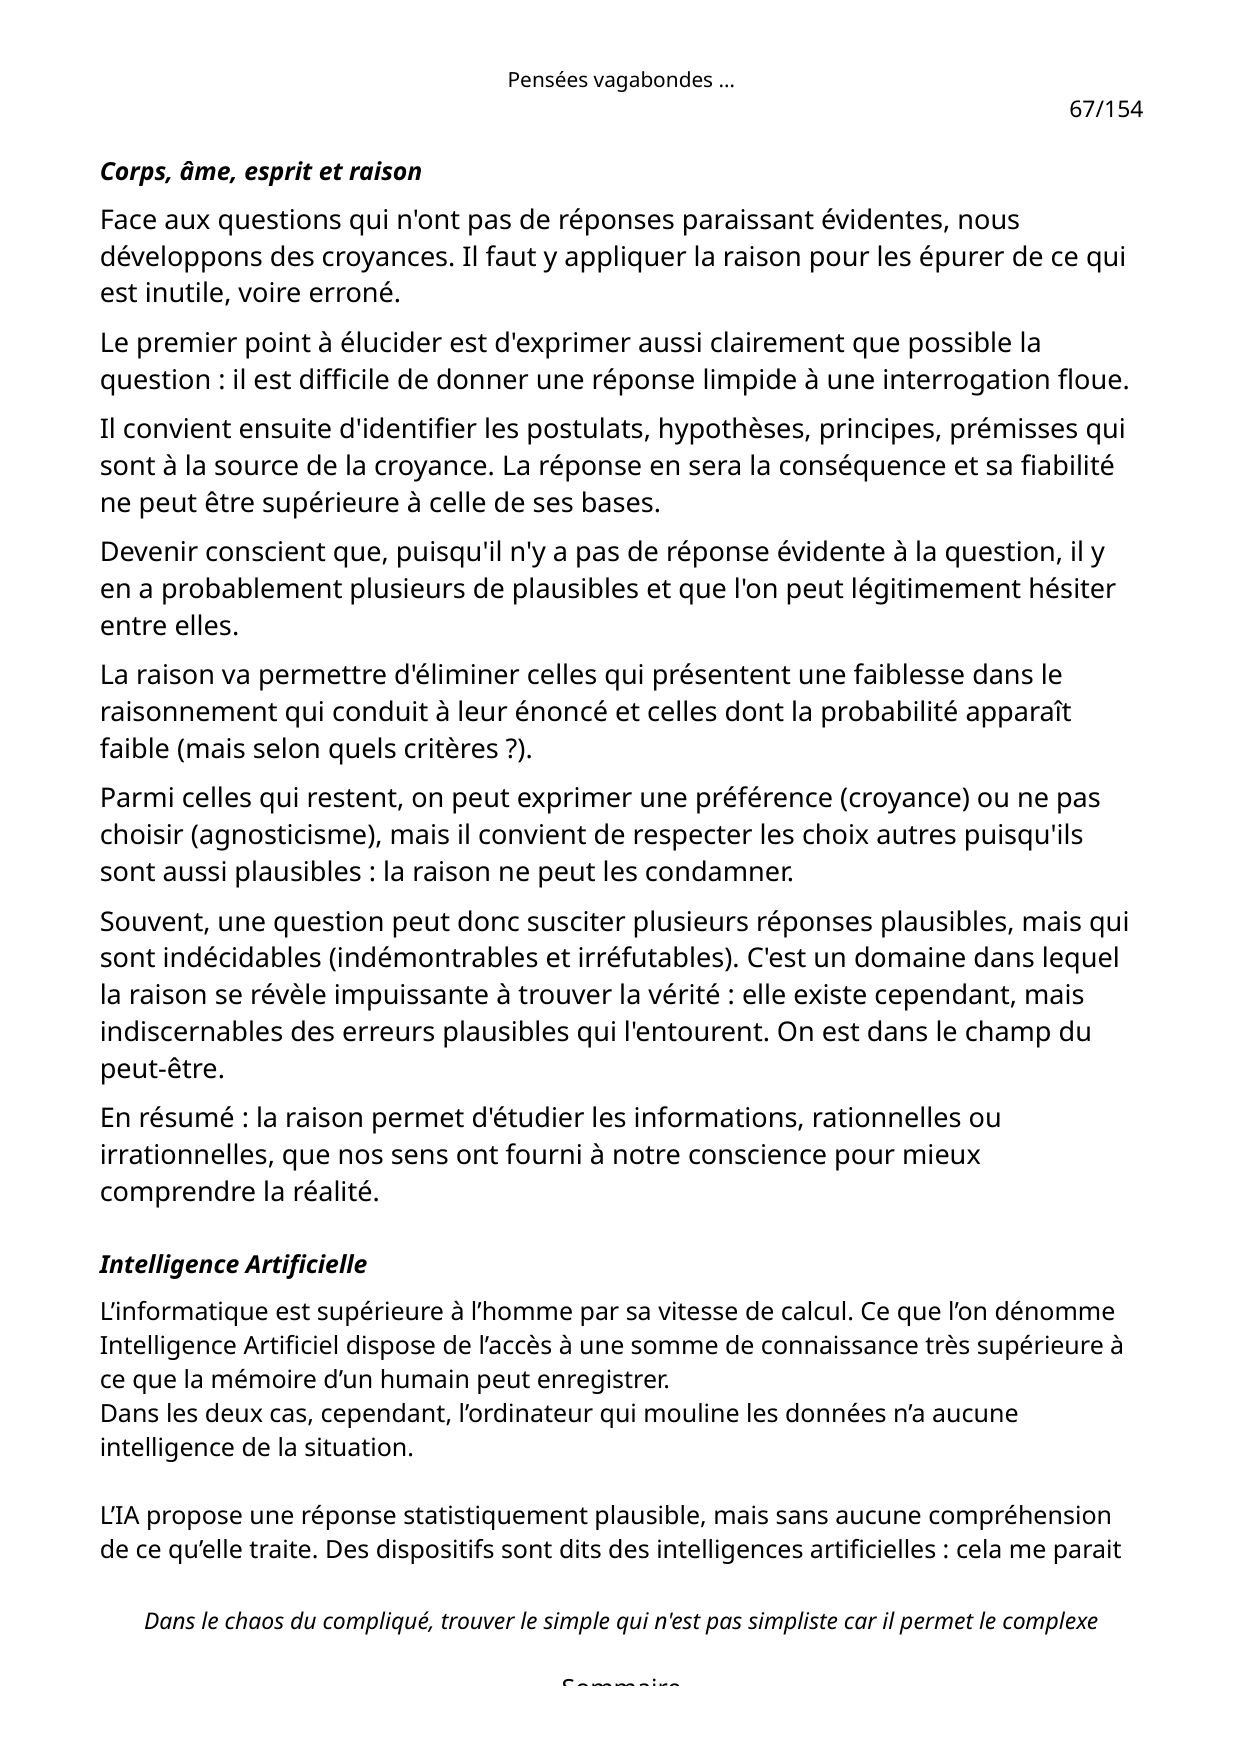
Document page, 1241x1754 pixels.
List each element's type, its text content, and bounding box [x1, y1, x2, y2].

text L’informatique est supérieure à l’homme par sa vitesse de calcul. Ce que l’on dénomme Intelligence Artificiel dispose de l’accès à une somme de connaissance très supérieure à ce que la mémoire d’un humain peut enregistrer. [99, 1293, 1143, 1395]
text Souvent, une question peut donc susciter plusieurs réponses plausibles, mais qui sont indécidables (indémontrables et irréfutables). C'est un domaine dans lequel la raison se révèle impuissante à trouver la vérité : elle existe cependant, mais indiscernables des erreurs plausibles qui l'entourent. On est dans le champ du peut-être. [99, 902, 1143, 1086]
subtitle Intelligence Artificielle [99, 1247, 1143, 1281]
text Il convient ensuite d'identifier les postulats, hypothèses, principes, prémisses qui sont à la source de la croyance. La réponse en sera la conséquence et sa fiabilité ne peut être supérieure à celle de ses bases. [99, 409, 1143, 520]
text Dans les deux cas, cependant, l’ordinateur qui mouline les données n’a aucune intelligence de la situation. [99, 1395, 1143, 1463]
text La raison va permettre d'éliminer celles qui présentent une faiblesse dans le raisonnement qui conduit à leur énoncé et celles dont la probabilité apparaît faible (mais selon quels critères ?). [99, 656, 1143, 766]
text Devenir conscient que, puisqu'il n'y a pas de réponse évidente à la question, il y en a probablement plusieurs de plausibles et que l'on peut légitimement hésiter entre elles. [99, 533, 1143, 643]
text Face aux questions qui n'ont pas de réponses paraissant évidentes, nous développons des croyances. Il faut y appliquer la raison pour les épurer de ce qui est inutile, voire erroné. [99, 200, 1143, 311]
text L’IA propose une réponse statistiquement plausible, mais sans aucune compréhension de ce qu’elle traite. Des dispositifs sont dits des intelligences artificielles : cela me parait [99, 1498, 1143, 1566]
text Parmi celles qui restent, on peut exprimer une préférence (croyance) ou ne pas choisir (agnosticisme), mais il convient de respecter les choix autres puisqu'ils sont aussi plausibles : la raison ne peut les condamner. [99, 779, 1143, 889]
subtitle Corps, âme, esprit et raison [99, 154, 1143, 188]
text Le premier point à élucider est d'exprimer aussi clairement que possible la question : il est difficile de donner une réponse limpide à une interrogation floue. [99, 323, 1143, 397]
text En résumé : la raison permet d'étudier les informations, rationnelles ou irrationnelles, que nos sens ont fourni à notre conscience pour mieux comprendre la réalité. [99, 1099, 1143, 1209]
